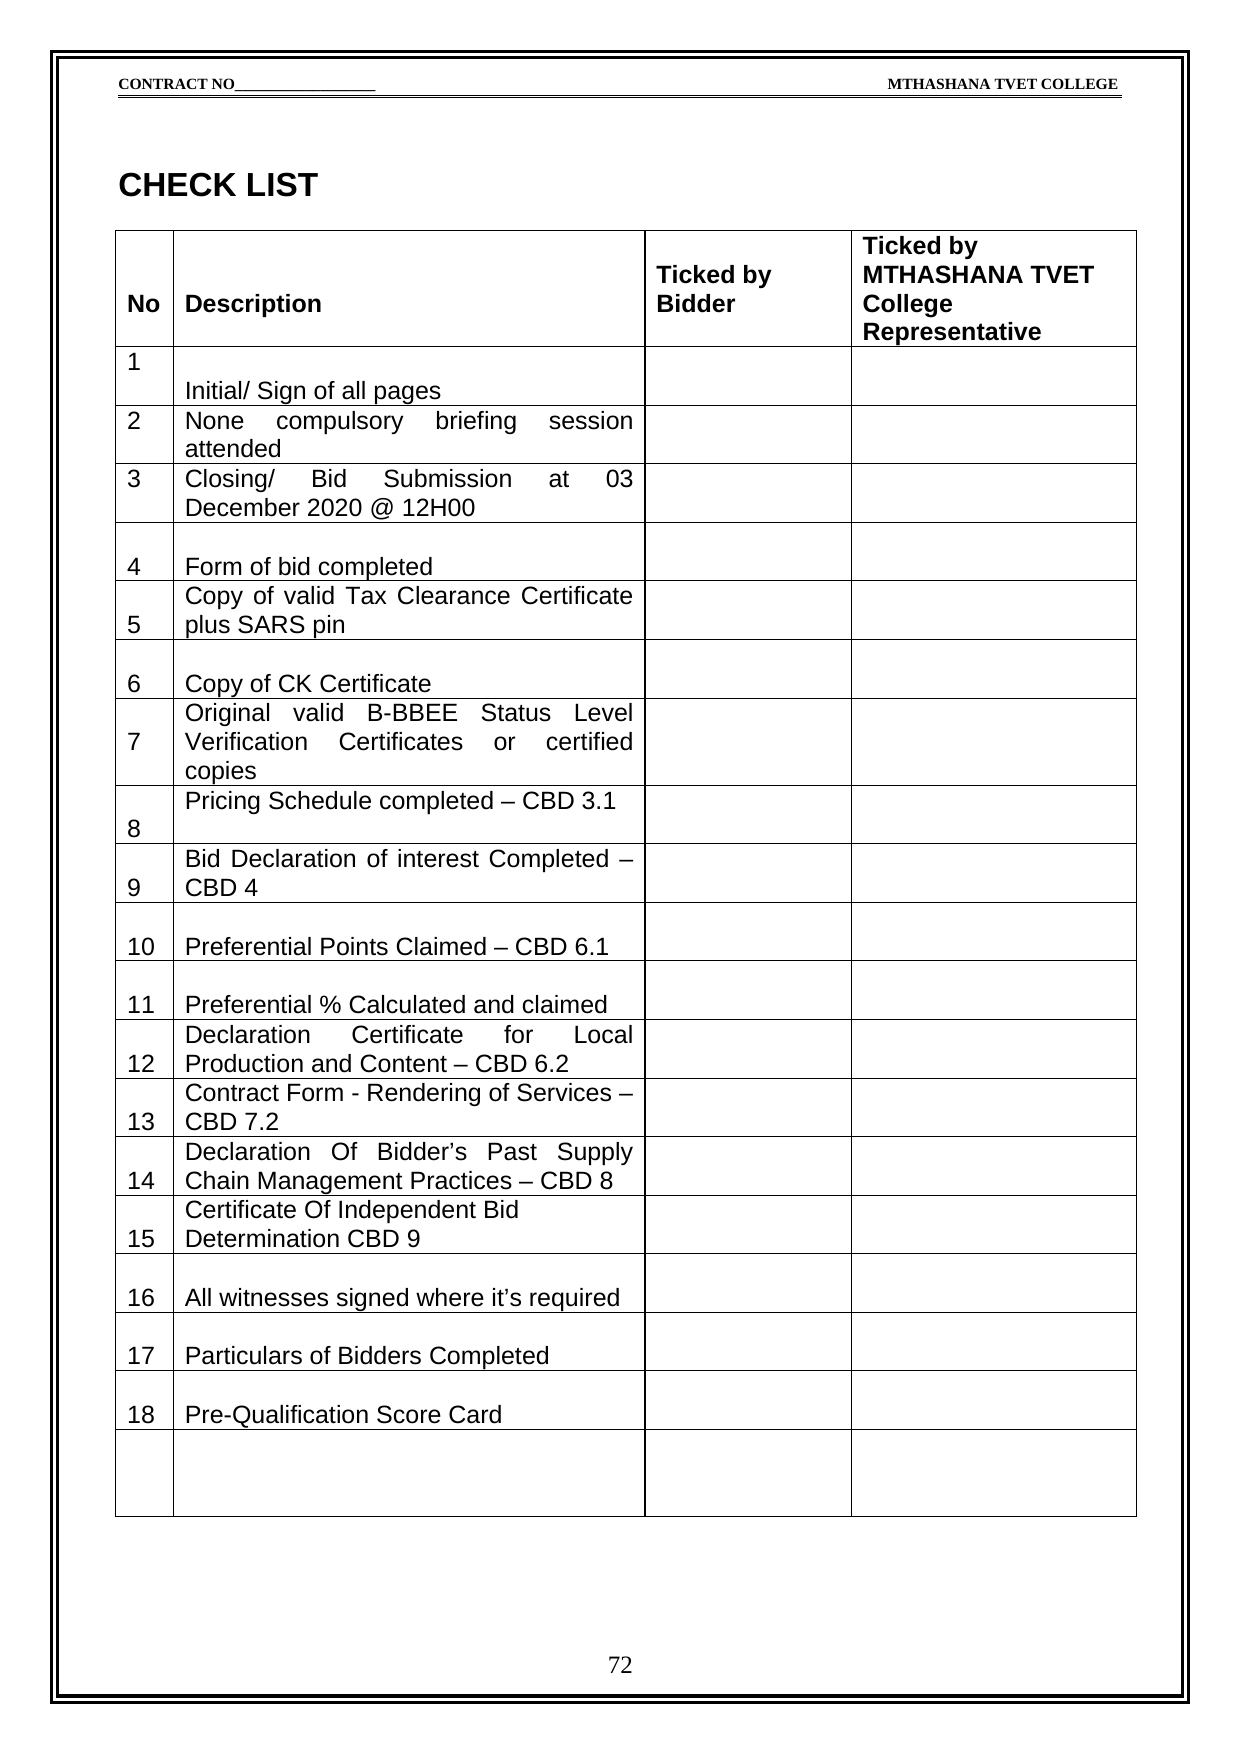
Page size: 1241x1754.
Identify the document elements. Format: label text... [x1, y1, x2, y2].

table_cell 17 [116, 1313, 173, 1370]
table_cell Bid Declaration of interest Completed – CBD 4 [174, 844, 644, 902]
table_cell [646, 699, 851, 785]
table_cell [852, 1079, 1136, 1136]
table_cell [852, 961, 1136, 1019]
table_cell Declaration Of Bidder’s Past Supply Chain Management Practices – CBD 8 [174, 1137, 644, 1194]
table_cell 7 [116, 699, 173, 785]
table_cell Copy of valid Tax Clearance Certificate plus SARS pin [174, 581, 644, 639]
table_cell [646, 1313, 851, 1370]
table_header No [116, 231, 173, 346]
table_cell 4 [116, 523, 173, 580]
table_cell 10 [116, 903, 173, 960]
table_cell [852, 1371, 1136, 1429]
table_cell Pricing Schedule completed – CBD 3.1 [174, 786, 644, 843]
table_cell [852, 1196, 1136, 1253]
table_cell Form of bid completed [174, 523, 644, 580]
table_cell [852, 786, 1136, 843]
table_cell [646, 1371, 851, 1429]
table_cell 13 [116, 1079, 173, 1136]
table_header Description [174, 231, 644, 346]
table_cell [646, 961, 851, 1019]
table_cell [852, 523, 1136, 580]
text CHECK LIST [118, 165, 1122, 204]
table_cell [646, 1430, 851, 1516]
table_cell 6 [116, 640, 173, 697]
table_cell [852, 1430, 1136, 1516]
table_cell 8 [116, 786, 173, 843]
table_cell [852, 640, 1136, 697]
table_cell [646, 1020, 851, 1077]
table_cell Declaration Certificate for Local Production and Content – CBD 6.2 [174, 1020, 644, 1077]
table_cell [852, 406, 1136, 463]
table_cell [174, 1430, 644, 1516]
table_cell 16 [116, 1254, 173, 1312]
table_cell [852, 699, 1136, 785]
table_cell [646, 523, 851, 580]
table_cell [852, 903, 1136, 960]
table_cell [646, 844, 851, 902]
table_cell [852, 844, 1136, 902]
table_cell 9 [116, 844, 173, 902]
table_cell 12 [116, 1020, 173, 1077]
table_cell 11 [116, 961, 173, 1019]
table_cell [852, 1254, 1136, 1312]
table_cell Initial/ Sign of all pages [174, 347, 644, 405]
table_cell [646, 1137, 851, 1194]
table_cell [852, 1313, 1136, 1370]
table_cell [646, 1079, 851, 1136]
table_header Ticked by Bidder [646, 231, 851, 346]
table_cell 15 [116, 1196, 173, 1253]
table_cell [852, 1020, 1136, 1077]
table_cell [646, 464, 851, 522]
table_cell All witnesses signed where it’s required [174, 1254, 644, 1312]
table_cell [852, 1137, 1136, 1194]
table_cell Preferential % Calculated and claimed [174, 961, 644, 1019]
table_cell [852, 581, 1136, 639]
table_cell [646, 347, 851, 405]
table_cell 3 [116, 464, 173, 522]
table_cell [116, 1430, 173, 1516]
table_cell Contract Form - Rendering of Services – CBD 7.2 [174, 1079, 644, 1136]
table_cell Certificate Of Independent Bid Determination CBD 9 [174, 1196, 644, 1253]
table_cell [852, 347, 1136, 405]
table_cell [646, 903, 851, 960]
table_cell Pre-Qualification Score Card [174, 1371, 644, 1429]
table_cell Preferential Points Claimed – CBD 6.1 [174, 903, 644, 960]
table_cell 5 [116, 581, 173, 639]
table_cell Closing/ Bid Submission at 03 December 2020 @ 12H00 [174, 464, 644, 522]
table_cell [646, 1254, 851, 1312]
table_cell 18 [116, 1371, 173, 1429]
table_cell [852, 464, 1136, 522]
table_cell 14 [116, 1137, 173, 1194]
table_cell Copy of CK Certificate [174, 640, 644, 697]
table_cell [646, 1196, 851, 1253]
table_cell [646, 581, 851, 639]
table_cell 2 [116, 406, 173, 463]
table_header Ticked by MTHASHANA TVET College Representative [852, 231, 1136, 346]
table_cell [646, 640, 851, 697]
table_cell None compulsory briefing session attended [174, 406, 644, 463]
table_cell [646, 786, 851, 843]
table_cell Particulars of Bidders Completed [174, 1313, 644, 1370]
table_cell [646, 406, 851, 463]
table_cell 1 [116, 347, 173, 405]
table_cell Original valid B-BBEE Status Level Verification Certificates or certified copies [174, 699, 644, 785]
